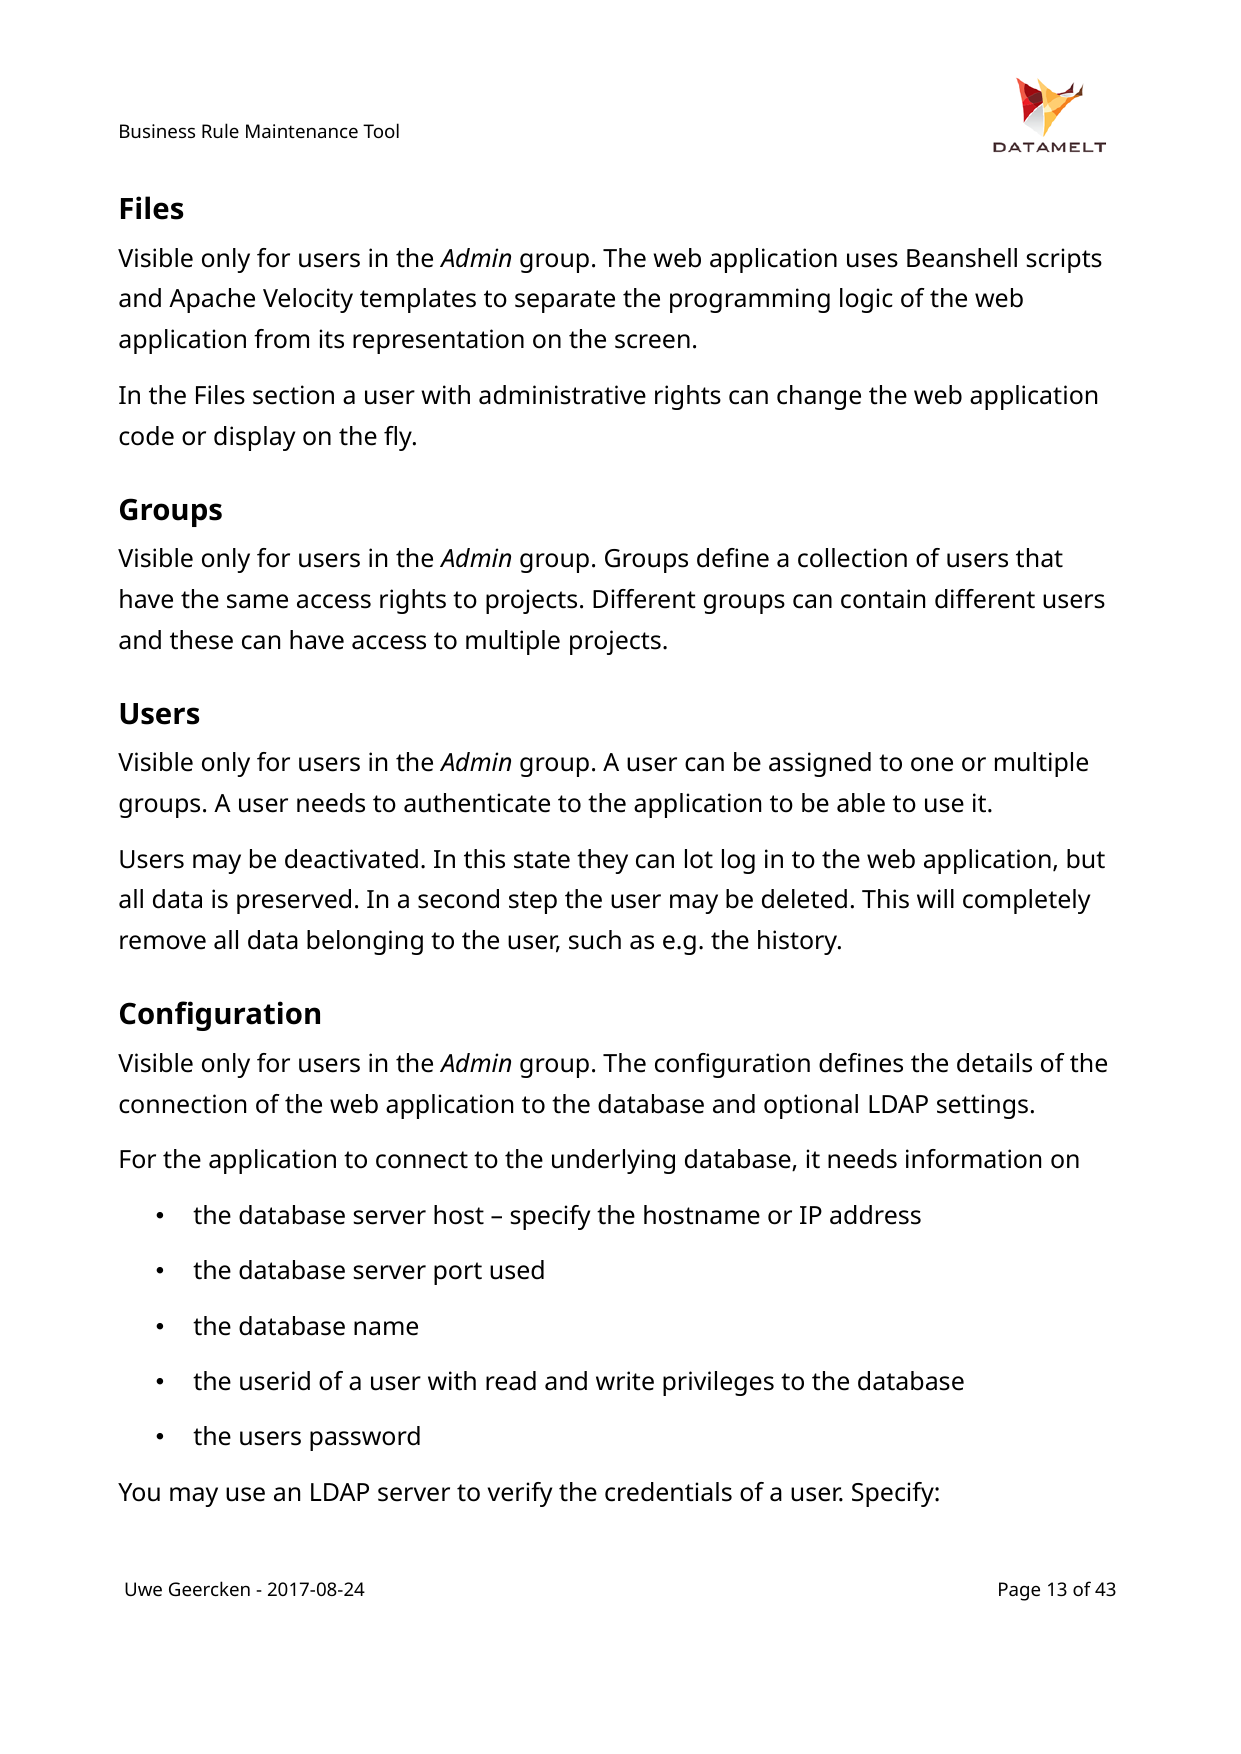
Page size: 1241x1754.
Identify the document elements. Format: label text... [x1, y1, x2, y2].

text Visible only for users in the Admin group. A user can be assigned to one or multiple groups. A user needs to authenticate to the application to be able to use it. [118, 745, 1122, 820]
picture [992, 69, 1107, 160]
text Visible only for users in the Admin group. The web application uses Beanshell scripts and Apache Velocity templates to separate the programming logic of the web application from its representation on the screen. [118, 240, 1122, 356]
subtitle Files [118, 188, 1122, 228]
text Users may be deactivated. In this state they can lot log in to the web application, but all data is preserved. In a second step the user may be deleted. This will completely remove all data belonging to the user, such as e.g. the history. [118, 841, 1122, 957]
list the userid of a user with read and write privileges to the database [156, 1363, 1122, 1398]
text Visible only for users in the Admin group. Groups define a collection of users that have the same access rights to projects. Different groups can contain different users and these can have access to multiple projects. [118, 541, 1122, 657]
subtitle Configuration [118, 993, 1122, 1033]
text For the application to connect to the underlying database, it needs information on [118, 1142, 1122, 1176]
text You may use an LDAP server to verify the credentials of a user. Specify: [118, 1474, 1122, 1508]
list the users password [156, 1419, 1122, 1453]
subtitle Users [118, 693, 1122, 733]
text In the Files section a user with administrative rights can change the web application code or display on the fly. [118, 377, 1122, 452]
list the database server port used [156, 1253, 1122, 1287]
list the database name [156, 1308, 1122, 1342]
text Visible only for users in the Admin group. The configuration defines the details of the connection of the web application to the database and optional LDAP settings. [118, 1046, 1122, 1121]
subtitle Groups [118, 488, 1122, 528]
list the database server host – specify the hostname or IP address [156, 1197, 1122, 1231]
